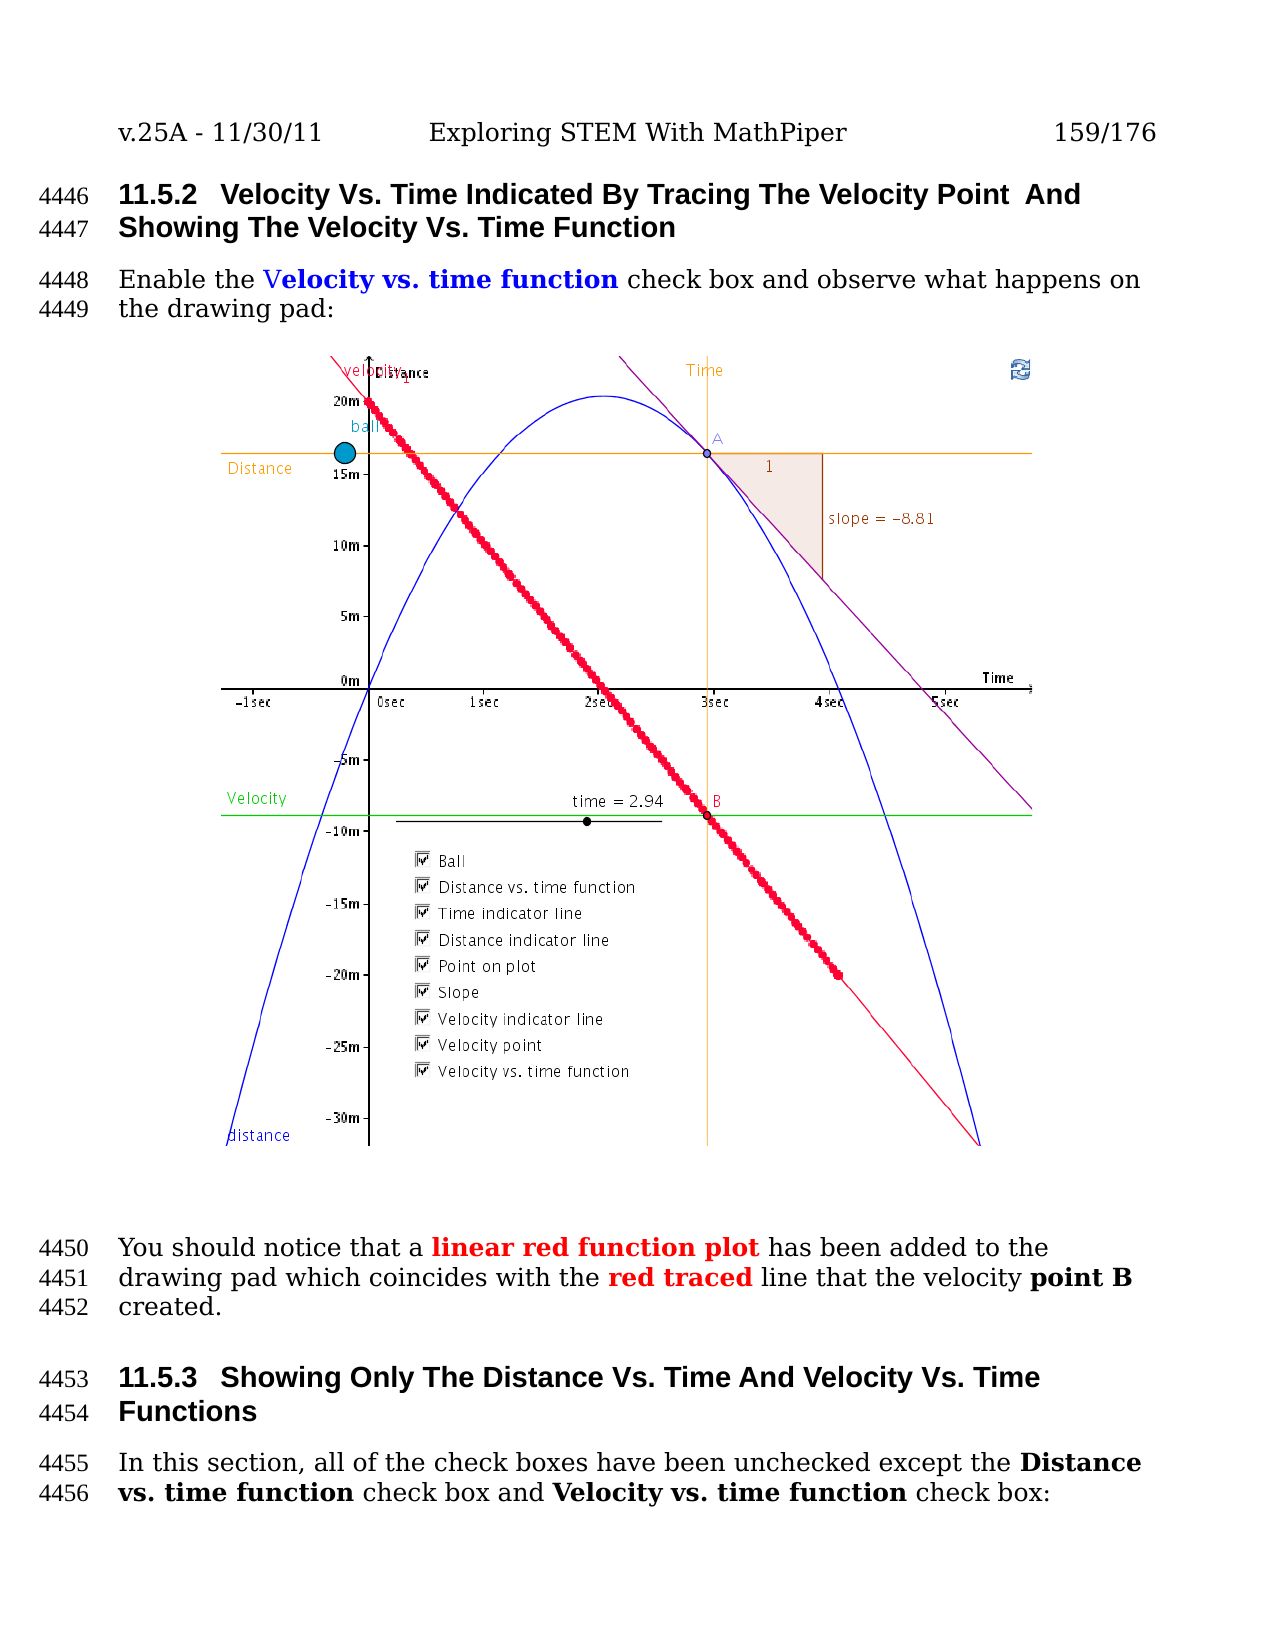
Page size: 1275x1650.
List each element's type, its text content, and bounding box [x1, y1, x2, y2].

text You should notice that a linear red function plot has been added to the drawing pad which coincides with the red traced line that the velocity point B created. [118, 1233, 1157, 1321]
subtitle Velocity Vs. Time Indicated By Tracing The Velocity Point And Showing The Velocity Vs. Time Function [118, 177, 1157, 244]
text In this section, all of the check boxes have been unchecked except the Distance vs. time function check box and Velocity vs. time function check box: [118, 1448, 1157, 1507]
picture [221, 356, 1033, 1146]
text Enable the Velocity vs. time function check box and observe what happens on the drawing pad: [118, 265, 1157, 323]
subtitle Showing Only The Distance Vs. Time And Velocity Vs. Time Functions [118, 1360, 1157, 1427]
